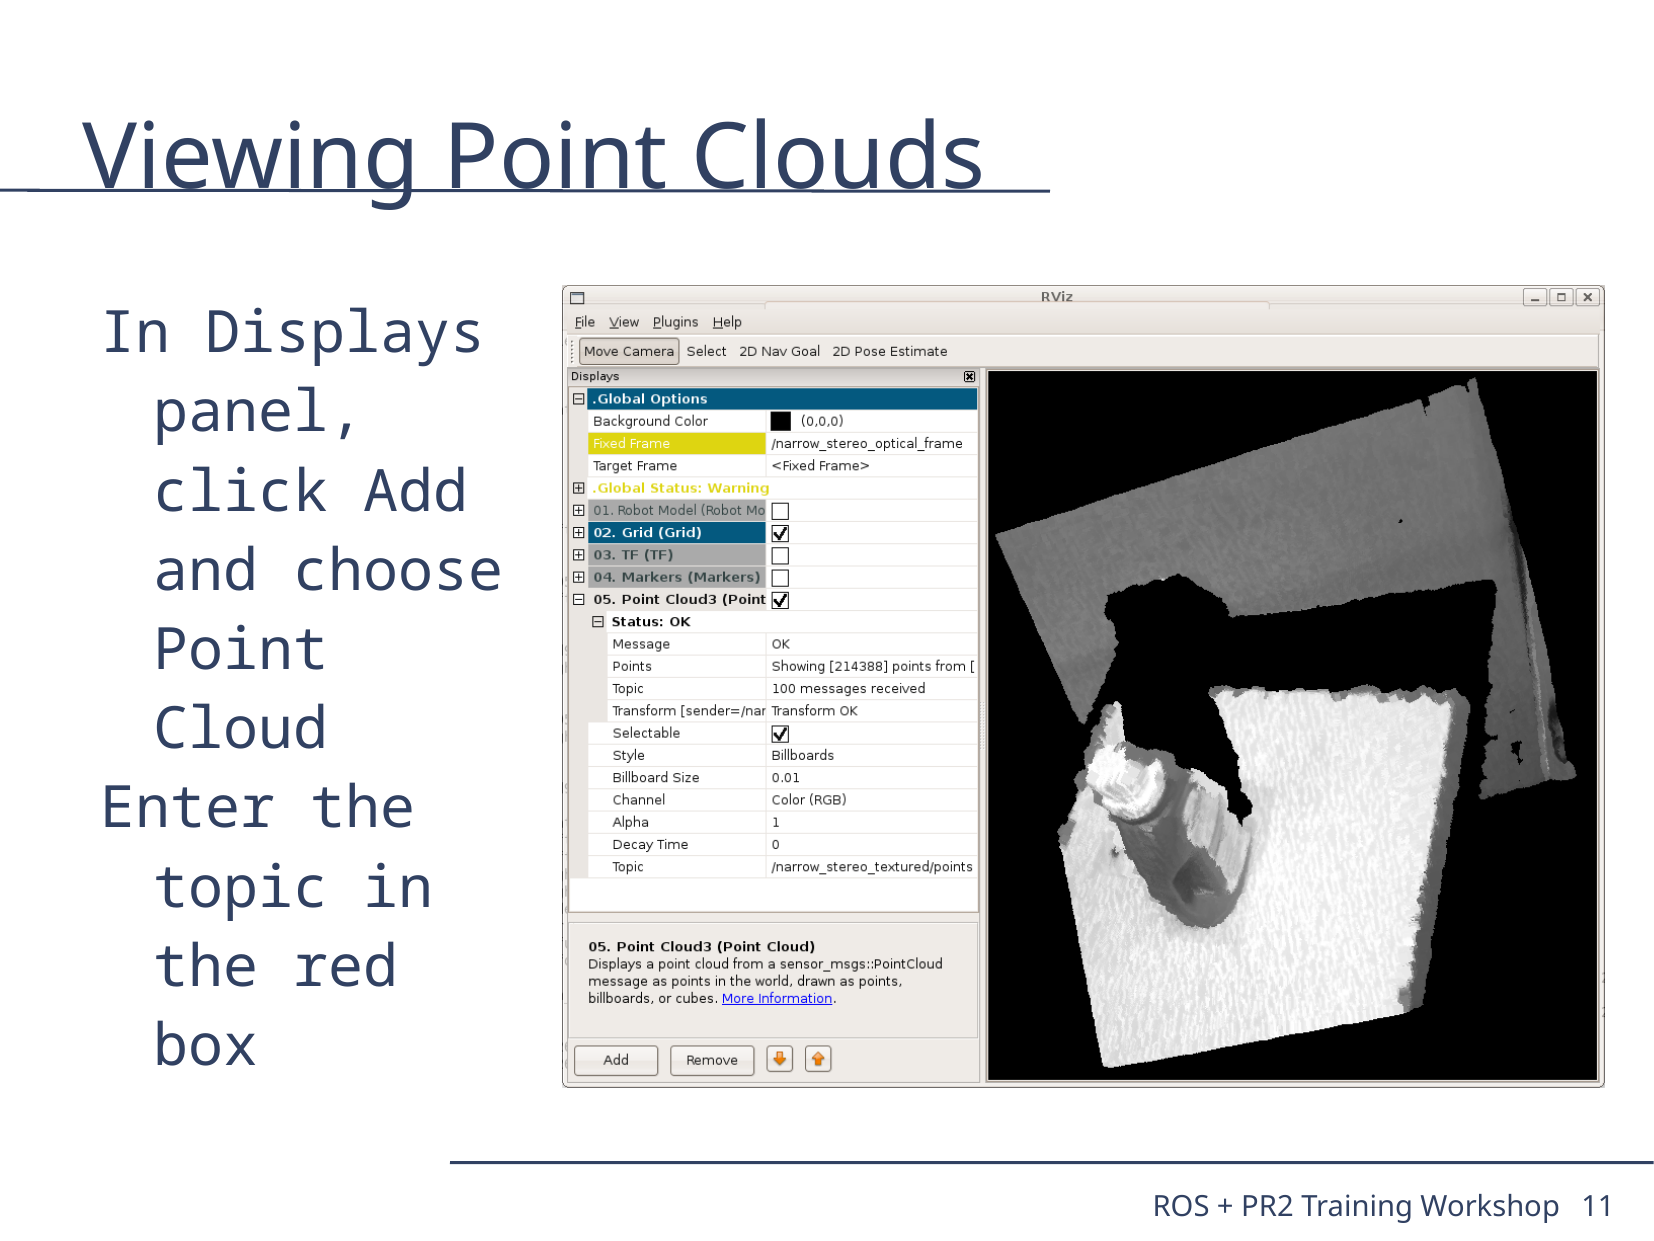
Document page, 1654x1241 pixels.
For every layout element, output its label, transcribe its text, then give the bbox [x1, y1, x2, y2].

picture [562, 285, 1605, 1088]
title Viewing Point Clouds [82, 56, 1571, 250]
list In Displays panel, click Add and choose Point Cloud Enter the topic in the red box [82, 290, 526, 1126]
